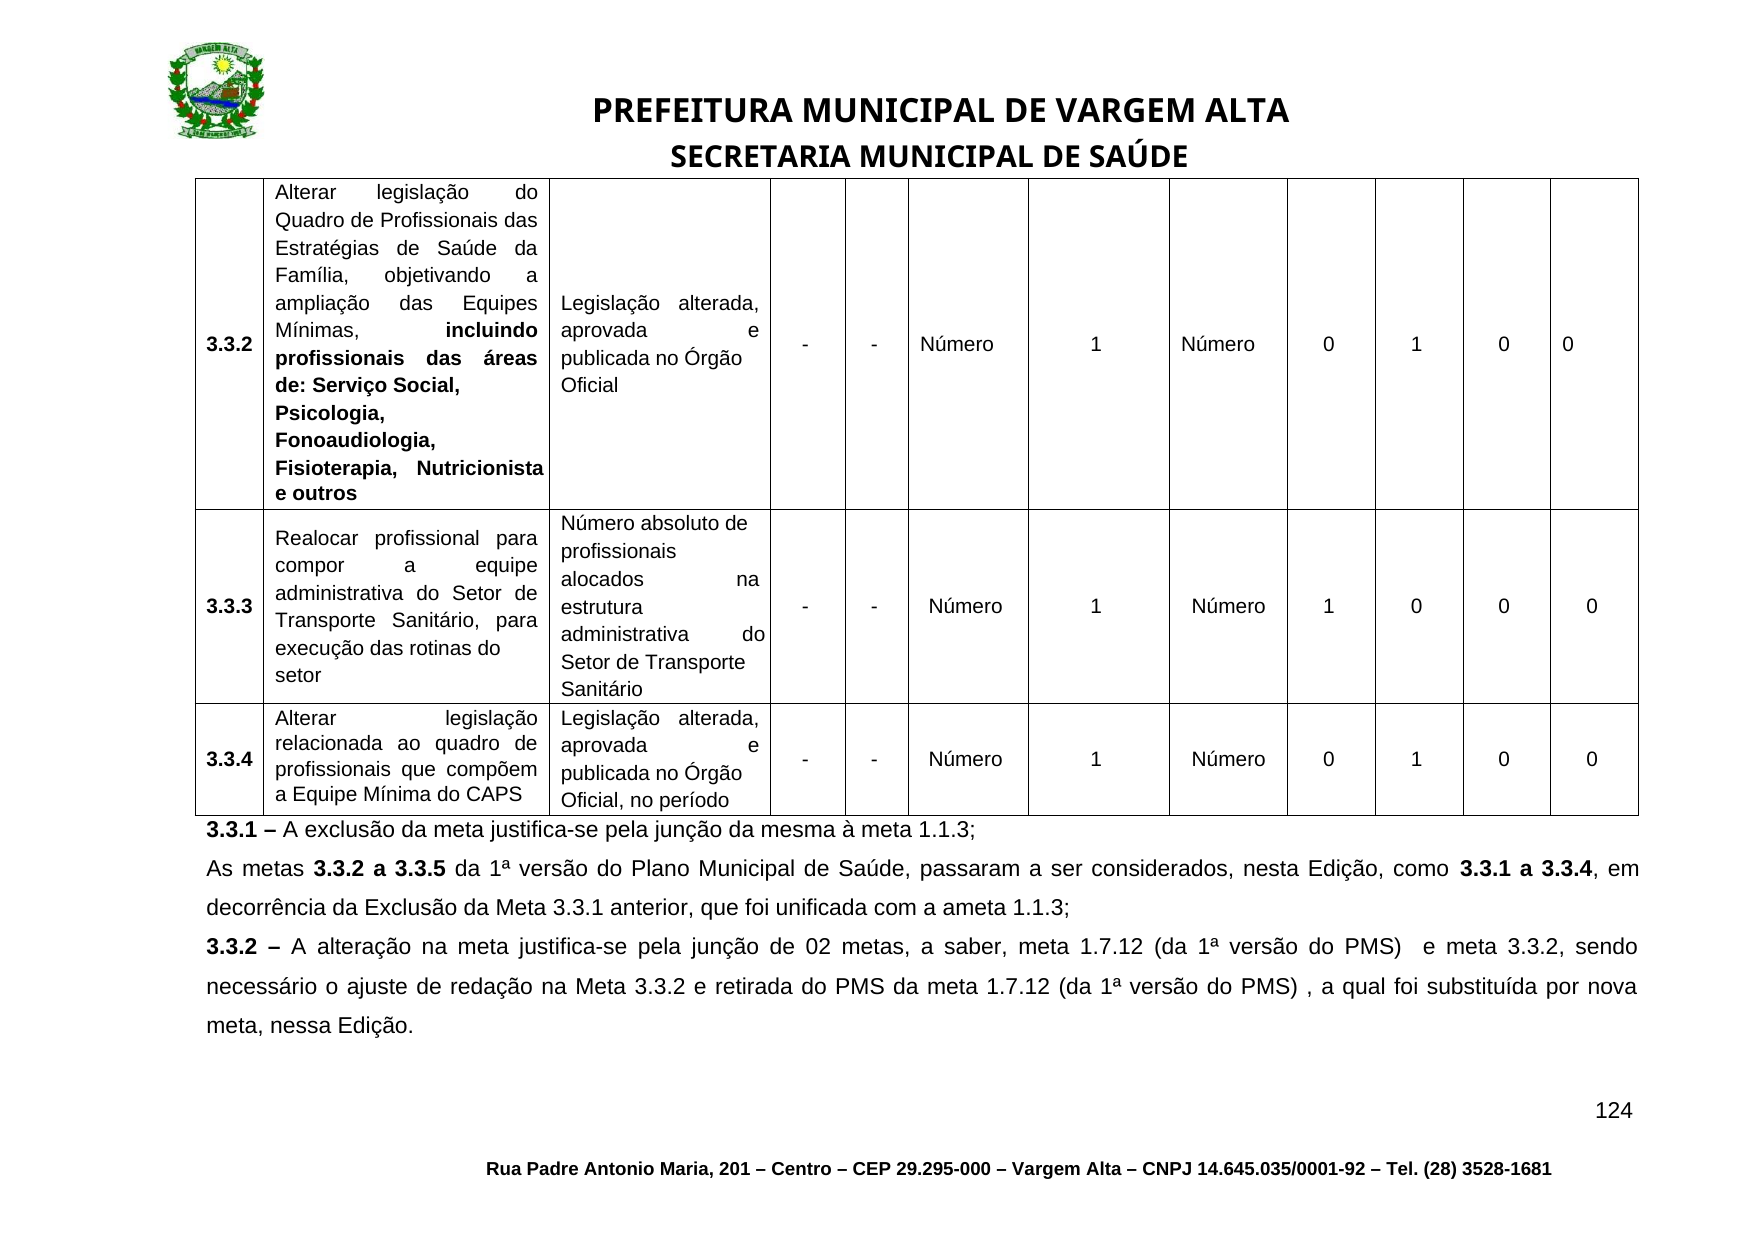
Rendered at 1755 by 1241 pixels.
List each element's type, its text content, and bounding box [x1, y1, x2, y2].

table_cell Número [1170, 704, 1287, 814]
table_cell 3.3.2 [196, 179, 263, 509]
text As metas 3.3.2 a 3.3.5 da 1ª versão do Plano Municipal de Saúde, passaram a ser considerados, nesta Edição, como 3.3.1 a 3.3.4, em decorrência da Exclusão da Meta 3.3.1 anterior, que foi unificada com a ameta 1.1.3; [206, 855, 1640, 920]
table_cell Número [909, 179, 1028, 509]
table_cell 3.3.4 [196, 704, 263, 814]
table_cell 0 [1376, 510, 1463, 703]
table_cell Alterar legislação relacionada ao quadro de profissionais que compõem a Equipe Mínima do CAPS [264, 704, 549, 814]
table_cell 0 [1551, 179, 1638, 509]
table_cell Alterar legislação do Quadro de Profissionais das Estratégias de Saúde da Família, objetivando a ampliação das Equipes Mínimas, incluindo profissionais das áreas de: Serviço Social, Psicologia, Fonoaudiologia, Fisioterapia, Nutricionista e outros [264, 179, 549, 509]
table_cell - [846, 510, 908, 703]
table_cell - [846, 704, 908, 814]
table_cell Número [1170, 510, 1287, 703]
table_cell Número [1170, 179, 1287, 509]
table_cell 0 [1551, 510, 1638, 703]
table_cell 1 [1029, 704, 1169, 814]
table_cell - [771, 510, 845, 703]
table_cell 0 [1464, 510, 1550, 703]
table_cell 0 [1464, 179, 1550, 509]
text 3.3.1 – A exclusão da meta justifica-se pela junção da mesma à meta 1.1.3; [206, 816, 1640, 842]
table_cell Legislação alterada, aprovada e publicada no Órgão Oficial [550, 179, 770, 509]
table_cell 1 [1029, 179, 1169, 509]
table_cell Número [909, 704, 1028, 814]
table_cell - [771, 179, 845, 509]
table_cell - [771, 704, 845, 814]
table_cell Número absoluto de profissionais alocados na estrutura administrativa do Setor de Transporte Sanitário [550, 510, 770, 703]
table_cell 0 [1551, 704, 1638, 814]
table_cell 1 [1029, 510, 1169, 703]
table_cell Legislação alterada, aprovada e publicada no Órgão Oficial, no período [550, 704, 770, 814]
table_cell 1 [1376, 179, 1463, 509]
table_cell - [846, 179, 908, 509]
table_cell 3.3.3 [196, 510, 263, 703]
table_cell Realocar profissional para compor a equipe administrativa do Setor de Transporte Sanitário, para execução das rotinas do setor [264, 510, 549, 703]
text 3.3.2 – A alteração na meta justifica-se pela junção de 02 metas, a saber, meta 1.7.12 (da 1ª versão do PMS) e meta 3.3.2, sendo necessário o ajuste de redação na Meta 3.3.2 e retirada do PMS da meta 1.7.12 (da 1ª versão do PMS) , a qual foi substituída por nova meta, nessa Edição. [206, 933, 1640, 1039]
table_cell 0 [1288, 704, 1375, 814]
table_cell Número [909, 510, 1028, 703]
table_cell 0 [1288, 179, 1375, 509]
table_cell 1 [1288, 510, 1375, 703]
table_cell 1 [1376, 704, 1463, 814]
table_cell 0 [1464, 704, 1550, 814]
